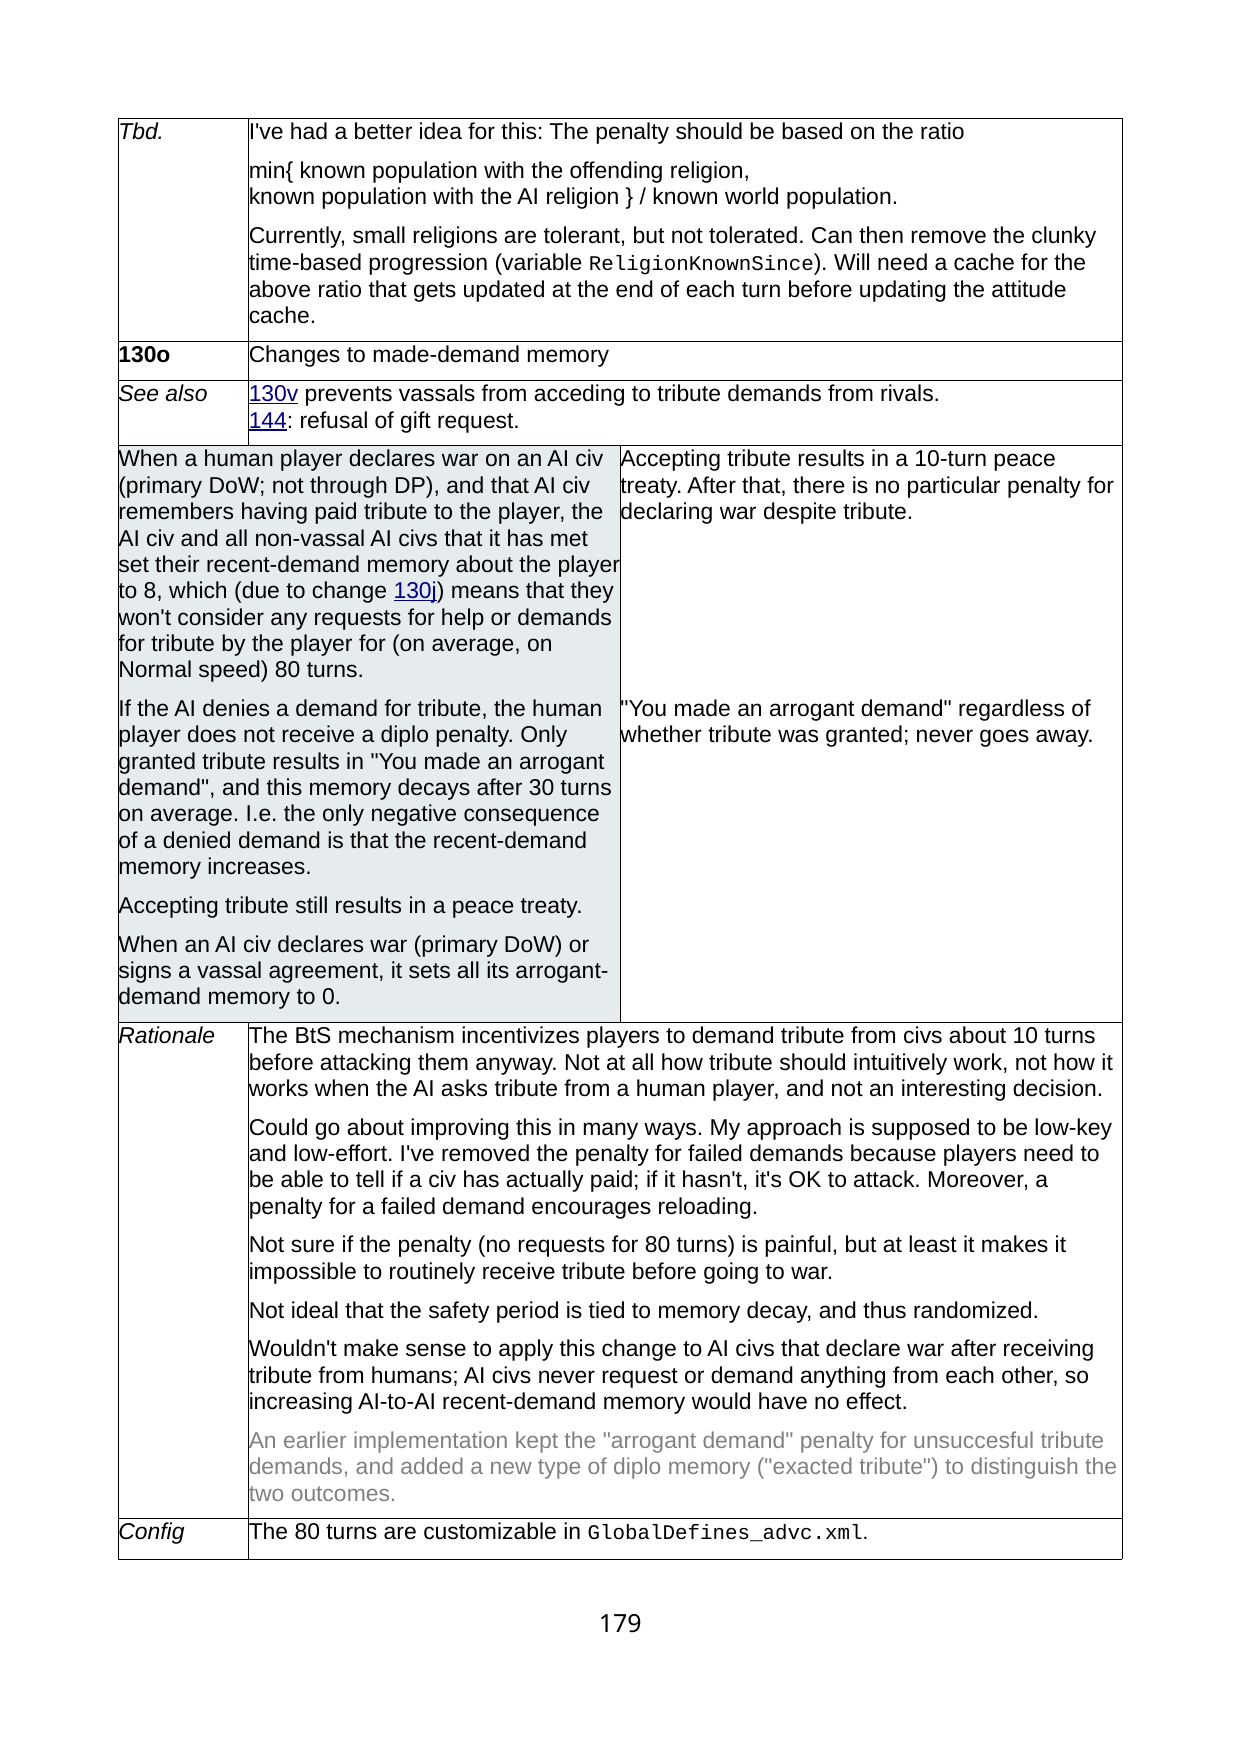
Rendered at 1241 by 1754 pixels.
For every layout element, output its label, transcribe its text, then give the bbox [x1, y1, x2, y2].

table_cell Changes to made-demand memory [249, 342, 1122, 380]
table_cell When a human player declares war on an AI civ (primary DoW; not through DP), and that AI civ remembers having paid tribute to the player, the AI civ and all non-vassal AI civs that it has met set their recent-demand memory about the player to 8, which (due to change 130j) means that they won't consider any requests for help or demands for tribute by the player for (on average, on Normal speed) 80 turns. If the AI denies a demand for tribute, the human player does not receive a diplo penalty. Only granted tribute results in "You made an arrogant demand", and this memory decays after 30 turns on average. I.e. the only negative consequence of a denied demand is that the recent-demand memory increases. Accepting tribute still results in a peace treaty. When an AI civ declares war (primary DoW) or signs a vassal agreement, it sets all its arrogant-demand memory to 0. [119, 446, 620, 1022]
table_cell The 80 turns are customizable in GlobalDefines_advc.xml. [249, 1519, 1122, 1558]
table_cell See also [119, 381, 248, 445]
table_cell The BtS mechanism incentivizes players to demand tribute from civs about 10 turns before attacking them anyway. Not at all how tribute should intuitively work, not how it works when the AI asks tribute from a human player, and not an interesting decision. Could go about improving this in many ways. My approach is supposed to be low-key and low-effort. I've removed the penalty for failed demands because players need to be able to tell if a civ has actually paid; if it hasn't, it's OK to attack. Moreover, a penalty for a failed demand encourages reloading. Not sure if the penalty (no requests for 80 turns) is painful, but at least it makes it impossible to routinely receive tribute before going to war. Not ideal that the safety period is tied to memory decay, and thus randomized. Wouldn't make sense to apply this change to AI civs that declare war after receiving tribute from humans; AI civs never request or demand anything from each other, so increasing AI-to-AI recent-demand memory would have no effect. An earlier implementation kept the "arrogant demand" penalty for unsuccesful tribute demands, and added a new type of diplo memory ("exacted tribute") to distinguish the two outcomes. [249, 1023, 1122, 1518]
table_cell Accepting tribute results in a 10-turn peace treaty. After that, there is no particular penalty for declaring war despite tribute. "You made an arrogant demand" regardless of whether tribute was granted; never goes away. [621, 446, 1122, 1022]
table_cell 130o [119, 342, 248, 380]
table_cell I've had a better idea for this: The penalty should be based on the ratio min{ known population with the offending religion, known population with the AI religion } / known world population. Currently, small religions are tolerant, but not tolerated. Can then remove the clunky time-based progression (variable ReligionKnownSince). Will need a cache for the above ratio that gets updated at the end of each turn before updating the attitude cache. [249, 119, 1122, 341]
table_cell Config [119, 1519, 248, 1558]
table_cell Tbd. [119, 119, 248, 341]
table_cell Rationale [119, 1023, 248, 1518]
table_cell 130v prevents vassals from acceding to tribute demands from rivals. 144: refusal of gift request. [249, 381, 1122, 445]
